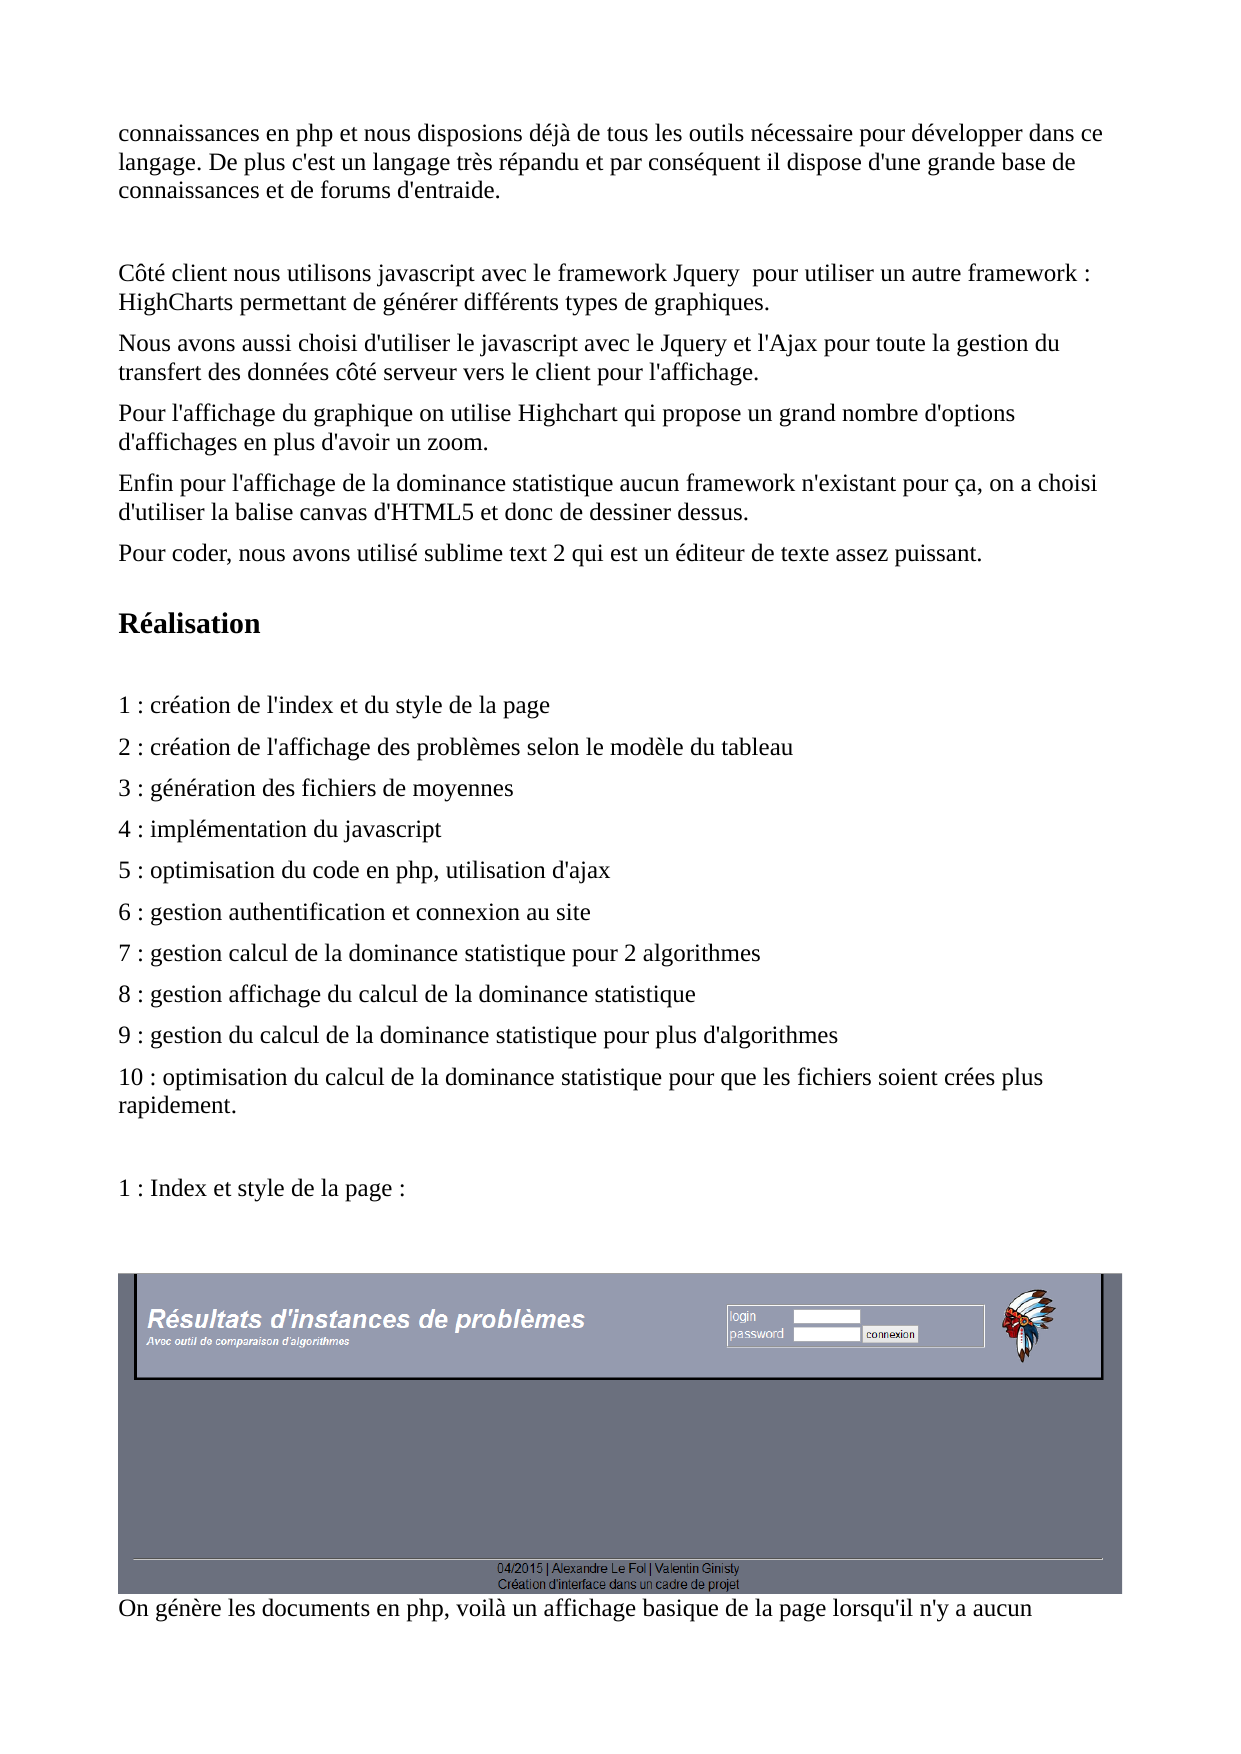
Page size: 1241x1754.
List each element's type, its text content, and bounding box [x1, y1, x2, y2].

text Enfin pour l'affichage de la dominance statistique aucun framework n'existant pour ça, on a choisi d'utiliser la balise canvas d'HTML5 et donc de dessiner dessus. [118, 468, 1122, 526]
text 3 : génération des fichiers de moyennes [118, 773, 1122, 802]
text 4 : implémentation du javascript [118, 814, 1122, 843]
text [118, 1255, 1122, 1273]
text 7 : gestion calcul de la dominance statistique pour 2 algorithmes [118, 938, 1122, 967]
text Nous avons aussi choisi d'utiliser le javascript avec le Jquery et l'Ajax pour toute la gestion du transfert des données côté serveur vers le client pour l'affichage. [118, 328, 1122, 386]
subtitle Réalisation [118, 606, 1122, 640]
text 8 : gestion affichage du calcul de la dominance statistique [118, 979, 1122, 1008]
text 9 : gestion du calcul de la dominance statistique pour plus d'algorithmes [118, 1020, 1122, 1049]
text Côté client nous utilisons javascript avec le framework Jquery pour utiliser un autre framework : HighCharts permettant de générer différents types de graphiques. [118, 258, 1122, 316]
text 6 : gestion authentification et connexion au site [118, 897, 1122, 925]
text 1 : création de l'index et du style de la page [118, 690, 1122, 719]
text 2 : création de l'affichage des problèmes selon le modèle du tableau [118, 732, 1122, 760]
text 1 : Index et style de la page : [118, 1173, 1122, 1202]
text connaissances en php et nous disposions déjà de tous les outils nécessaire pour développer dans ce langage. De plus c'est un langage très répandu et par conséquent il dispose d'une grande base de connaissances et de forums d'entraide. [118, 118, 1122, 204]
text 5 : optimisation du code en php, utilisation d'ajax [118, 855, 1122, 884]
text 10 : optimisation du calcul de la dominance statistique pour que les fichiers soient crées plus rapidement. [118, 1062, 1122, 1119]
text Pour coder, nous avons utilisé sublime text 2 qui est un éditeur de texte assez puissant. [118, 538, 1122, 567]
text On génère les documents en php, voilà un affichage basique de la page lorsqu'il n'y a aucun [118, 1594, 1122, 1622]
text Pour l'affichage du graphique on utilise Highchart qui propose un grand nombre d'options d'affichages en plus d'avoir un zoom. [118, 398, 1122, 456]
